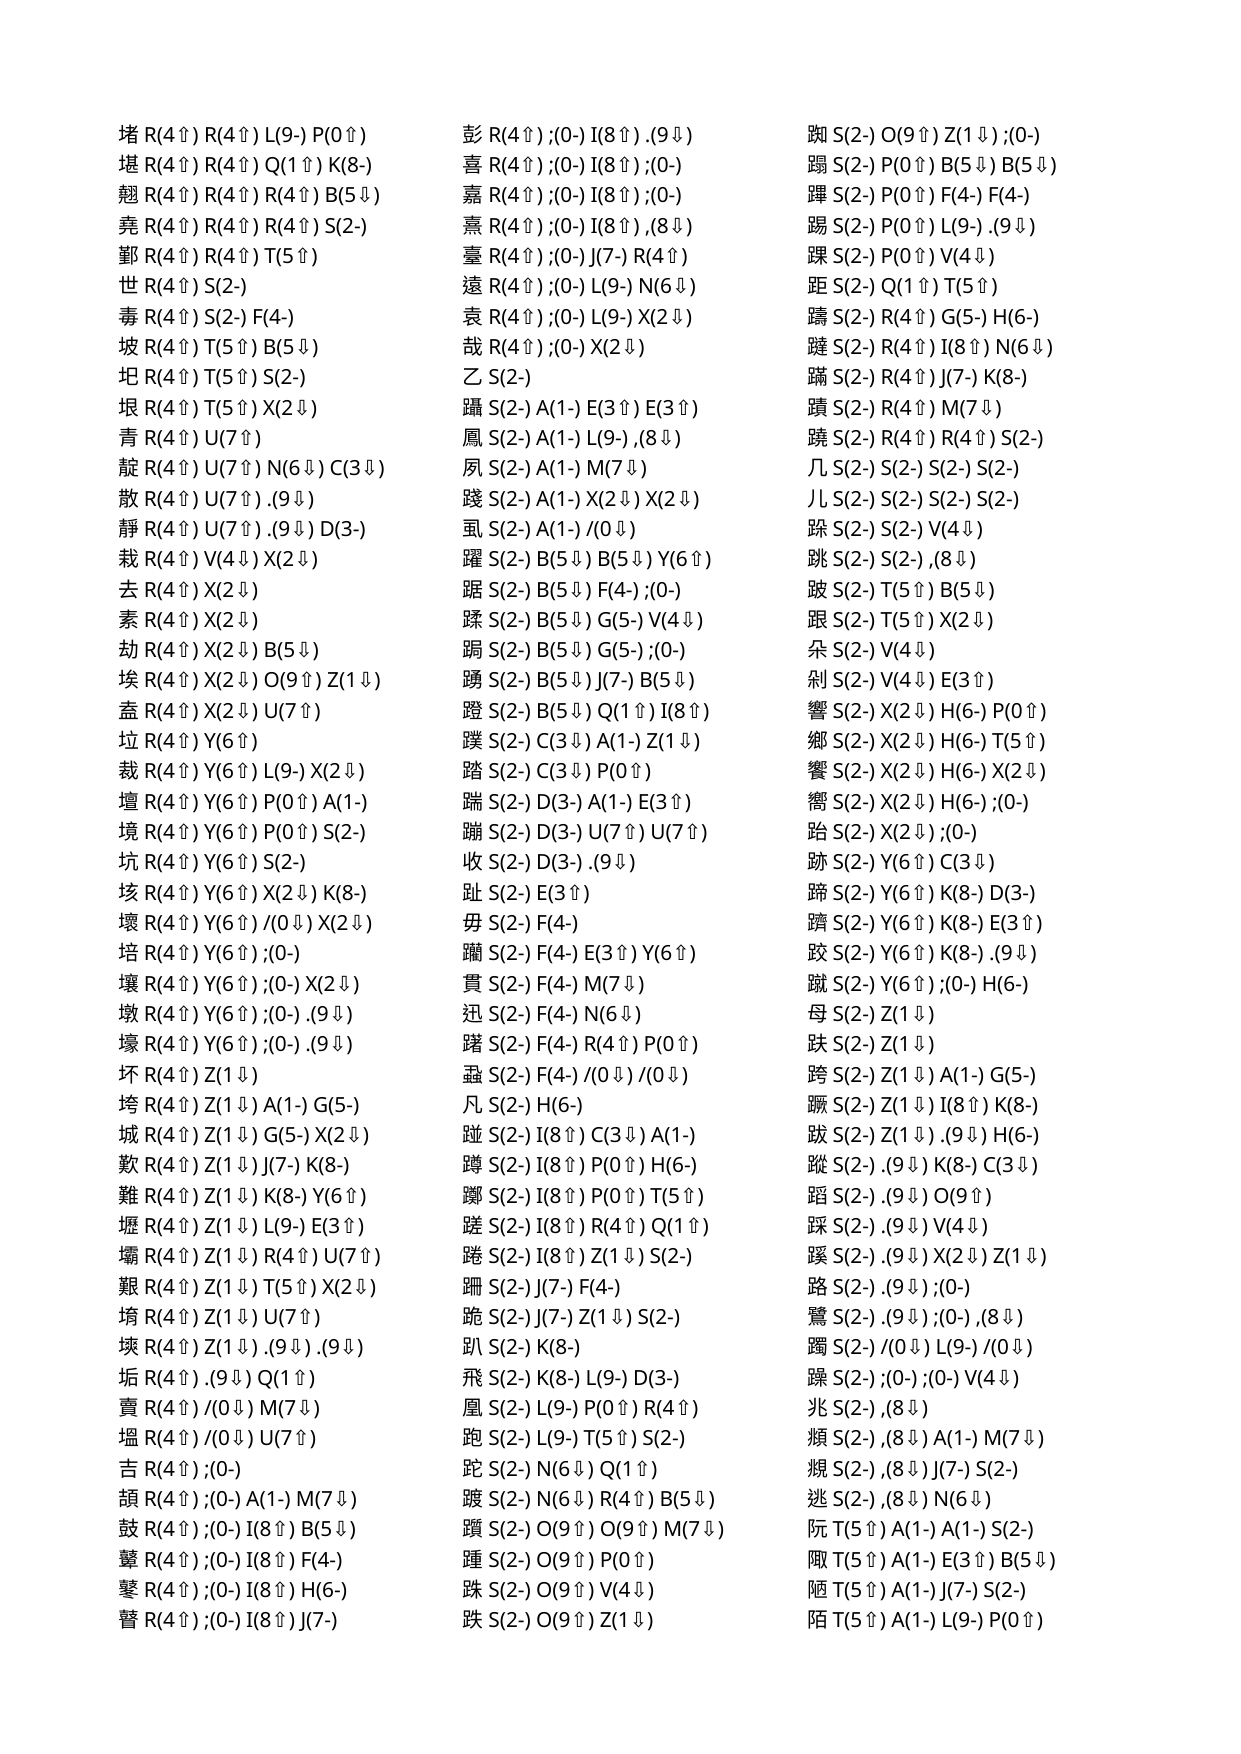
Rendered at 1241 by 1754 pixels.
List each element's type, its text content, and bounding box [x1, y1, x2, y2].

text 蹦 S(2-) D(3-) U(7⇧) U(7⇧) [462, 815, 777, 846]
text 蹺 S(2-) R(4⇧) R(4⇧) S(2-) [807, 421, 1122, 452]
text 哉 R(4⇧) ;(0-) X(2⇩) [462, 330, 777, 361]
text 饗 S(2-) X(2⇩) H(6-) X(2⇩) [807, 755, 1122, 785]
text 趾 S(2-) E(3⇧) [462, 876, 777, 906]
text 踝 S(2-) P(0⇧) V(4⇩) [807, 239, 1122, 270]
text 盍 R(4⇧) X(2⇩) U(7⇧) [118, 694, 433, 724]
text 蹲 S(2-) I(8⇧) P(0⇧) H(6-) [462, 1149, 777, 1179]
text 儿 S(2-) S(2-) S(2-) S(2-) [807, 482, 1122, 512]
text 踢 S(2-) P(0⇧) L(9-) .(9⇩) [807, 209, 1122, 239]
text 跡 S(2-) Y(6⇧) C(3⇩) [807, 846, 1122, 876]
text 蹋 S(2-) P(0⇧) B(5⇩) B(5⇩) [807, 148, 1122, 179]
text 培 R(4⇧) Y(6⇧) ;(0-) [118, 937, 433, 967]
text 堉 R(4⇧) Z(1⇩) U(7⇧) [118, 1300, 433, 1331]
text 夙 S(2-) A(1-) M(7⇩) [462, 452, 777, 482]
text 素 R(4⇧) X(2⇩) [118, 603, 433, 633]
text 世 R(4⇧) S(2-) [118, 270, 433, 300]
text 歎 R(4⇧) Z(1⇩) J(7-) K(8-) [118, 1149, 433, 1179]
text 栽 R(4⇧) V(4⇩) X(2⇩) [118, 542, 433, 573]
text 堪 R(4⇧) R(4⇧) Q(1⇧) K(8-) [118, 148, 433, 179]
text 跚 S(2-) J(7-) F(4-) [462, 1270, 777, 1300]
text 蹣 S(2-) R(4⇧) J(7-) K(8-) [807, 361, 1122, 391]
text 躅 S(2-) /(0⇩) L(9-) /(0⇩) [807, 1331, 1122, 1361]
text 踩 S(2-) .(9⇩) V(4⇩) [807, 1209, 1122, 1240]
text 臺 R(4⇧) ;(0-) J(7-) R(4⇧) [462, 239, 777, 270]
text 踵 S(2-) O(9⇧) P(0⇧) [462, 1543, 777, 1573]
text 跺 S(2-) S(2-) V(4⇩) [807, 512, 1122, 542]
text 鳳 S(2-) A(1-) L(9-) ,(8⇩) [462, 421, 777, 452]
text 跼 S(2-) B(5⇩) G(5-) ;(0-) [462, 633, 777, 664]
text 難 R(4⇧) Z(1⇩) K(8-) Y(6⇧) [118, 1179, 433, 1209]
text 翹 R(4⇧) R(4⇧) R(4⇧) B(5⇩) [118, 179, 433, 209]
text 響 S(2-) X(2⇩) H(6-) P(0⇧) [807, 694, 1122, 724]
text 坡 R(4⇧) T(5⇧) B(5⇩) [118, 330, 433, 361]
text 跦 S(2-) O(9⇧) V(4⇩) [462, 1573, 777, 1603]
text 蹶 S(2-) Z(1⇩) I(8⇧) K(8-) [807, 1088, 1122, 1118]
text 蹊 S(2-) .(9⇩) X(2⇩) Z(1⇩) [807, 1240, 1122, 1270]
text 跎 S(2-) N(6⇩) Q(1⇧) [462, 1452, 777, 1482]
text 瞽 R(4⇧) ;(0-) I(8⇧) J(7-) [118, 1603, 433, 1634]
text 跪 S(2-) J(7-) Z(1⇩) S(2-) [462, 1300, 777, 1331]
text 跌 S(2-) O(9⇧) Z(1⇩) [462, 1603, 777, 1634]
text 跆 S(2-) X(2⇩) ;(0-) [807, 815, 1122, 846]
text 墩 R(4⇧) Y(6⇧) ;(0-) .(9⇩) [118, 997, 433, 1027]
text 壩 R(4⇧) Z(1⇩) R(4⇧) U(7⇧) [118, 1240, 433, 1270]
text 堯 R(4⇧) R(4⇧) R(4⇧) S(2-) [118, 209, 433, 239]
text 趺 S(2-) Z(1⇩) [807, 1027, 1122, 1058]
text 跛 S(2-) T(5⇧) B(5⇩) [807, 573, 1122, 603]
text 坏 R(4⇧) Z(1⇩) [118, 1058, 433, 1088]
text 袁 R(4⇧) ;(0-) L(9-) X(2⇩) [462, 300, 777, 330]
text 垢 R(4⇧) .(9⇩) Q(1⇧) [118, 1361, 433, 1391]
text 塭 R(4⇧) /(0⇩) U(7⇧) [118, 1422, 433, 1452]
text 躋 S(2-) Y(6⇧) K(8-) E(3⇧) [807, 906, 1122, 937]
text 踞 S(2-) B(5⇩) F(4-) ;(0-) [462, 573, 777, 603]
text 頡 R(4⇧) ;(0-) A(1-) M(7⇩) [118, 1482, 433, 1512]
text 壢 R(4⇧) Z(1⇩) L(9-) E(3⇧) [118, 1209, 433, 1240]
text 躍 S(2-) B(5⇩) B(5⇩) Y(6⇧) [462, 542, 777, 573]
text 趴 S(2-) K(8-) [462, 1331, 777, 1361]
text 飛 S(2-) K(8-) L(9-) D(3-) [462, 1361, 777, 1391]
text 凡 S(2-) H(6-) [462, 1088, 777, 1118]
text 几 S(2-) S(2-) S(2-) S(2-) [807, 452, 1122, 482]
text 躁 S(2-) ;(0-) ;(0-) V(4⇩) [807, 1361, 1122, 1391]
text 賣 R(4⇧) /(0⇩) M(7⇩) [118, 1391, 433, 1422]
text 鷺 S(2-) .(9⇩) ;(0-) ,(8⇩) [807, 1300, 1122, 1331]
text 兆 S(2-) ,(8⇩) [807, 1391, 1122, 1422]
text 吉 R(4⇧) ;(0-) [118, 1452, 433, 1482]
text 蹈 S(2-) .(9⇩) O(9⇧) [807, 1179, 1122, 1209]
text 蝨 S(2-) F(4-) /(0⇩) /(0⇩) [462, 1058, 777, 1088]
text 凰 S(2-) L(9-) P(0⇧) R(4⇧) [462, 1391, 777, 1422]
text 路 S(2-) .(9⇩) ;(0-) [807, 1270, 1122, 1300]
text 陬 T(5⇧) A(1-) E(3⇧) B(5⇩) [807, 1543, 1122, 1573]
text 熹 R(4⇧) ;(0-) I(8⇧) ,(8⇩) [462, 209, 777, 239]
text 躡 S(2-) A(1-) E(3⇧) E(3⇧) [462, 391, 777, 421]
text 覜 S(2-) ,(8⇩) J(7-) S(2-) [807, 1452, 1122, 1482]
text 裁 R(4⇧) Y(6⇧) L(9-) X(2⇩) [118, 755, 433, 785]
text 鄉 S(2-) X(2⇩) H(6-) T(5⇧) [807, 724, 1122, 755]
text 跋 S(2-) Z(1⇩) .(9⇩) H(6-) [807, 1118, 1122, 1149]
text 踡 S(2-) I(8⇧) Z(1⇩) S(2-) [462, 1240, 777, 1270]
text 靜 R(4⇧) U(7⇧) .(9⇩) D(3-) [118, 512, 433, 542]
text 垮 R(4⇧) Z(1⇩) A(1-) G(5-) [118, 1088, 433, 1118]
text 壇 R(4⇧) Y(6⇧) P(0⇧) A(1-) [118, 785, 433, 815]
text 蹕 S(2-) P(0⇧) F(4-) F(4-) [807, 179, 1122, 209]
text 垓 R(4⇧) Y(6⇧) X(2⇩) K(8-) [118, 876, 433, 906]
text 蹤 S(2-) .(9⇩) K(8-) C(3⇩) [807, 1149, 1122, 1179]
text 貫 S(2-) F(4-) M(7⇩) [462, 967, 777, 997]
text 塽 R(4⇧) Z(1⇩) .(9⇩) .(9⇩) [118, 1331, 433, 1361]
text 剁 S(2-) V(4⇩) E(3⇧) [807, 664, 1122, 694]
text 踴 S(2-) B(5⇩) J(7-) B(5⇩) [462, 664, 777, 694]
text 壕 R(4⇧) Y(6⇧) ;(0-) .(9⇩) [118, 1027, 433, 1058]
text 毒 R(4⇧) S(2-) F(4-) [118, 300, 433, 330]
text 青 R(4⇧) U(7⇧) [118, 421, 433, 452]
text 躇 S(2-) F(4-) R(4⇧) P(0⇧) [462, 1027, 777, 1058]
text 埃 R(4⇧) X(2⇩) O(9⇧) Z(1⇩) [118, 664, 433, 694]
text 垃 R(4⇧) Y(6⇧) [118, 724, 433, 755]
text 踫 S(2-) I(8⇧) C(3⇩) A(1-) [462, 1118, 777, 1149]
text 毋 S(2-) F(4-) [462, 906, 777, 937]
text 彭 R(4⇧) ;(0-) I(8⇧) .(9⇩) [462, 118, 777, 148]
text 收 S(2-) D(3-) .(9⇩) [462, 846, 777, 876]
text 躊 S(2-) R(4⇧) G(5-) H(6-) [807, 300, 1122, 330]
text 去 R(4⇧) X(2⇩) [118, 573, 433, 603]
text 遠 R(4⇧) ;(0-) L(9-) N(6⇩) [462, 270, 777, 300]
text 蹉 S(2-) I(8⇧) R(4⇧) Q(1⇧) [462, 1209, 777, 1240]
text 艱 R(4⇧) Z(1⇩) T(5⇧) X(2⇩) [118, 1270, 433, 1300]
text 蹂 S(2-) B(5⇩) G(5-) V(4⇩) [462, 603, 777, 633]
text 圯 R(4⇧) T(5⇧) S(2-) [118, 361, 433, 391]
text 跳 S(2-) S(2-) ,(8⇩) [807, 542, 1122, 573]
text 靛 R(4⇧) U(7⇧) N(6⇩) C(3⇩) [118, 452, 433, 482]
text 喜 R(4⇧) ;(0-) I(8⇧) ;(0-) [462, 148, 777, 179]
text 散 R(4⇧) U(7⇧) .(9⇩) [118, 482, 433, 512]
text 躂 S(2-) R(4⇧) I(8⇧) N(6⇩) [807, 330, 1122, 361]
text 跟 S(2-) T(5⇧) X(2⇩) [807, 603, 1122, 633]
text 蹟 S(2-) R(4⇧) M(7⇩) [807, 391, 1122, 421]
text 壤 R(4⇧) Y(6⇧) ;(0-) X(2⇩) [118, 967, 433, 997]
text 壞 R(4⇧) Y(6⇧) /(0⇩) X(2⇩) [118, 906, 433, 937]
text 蹄 S(2-) Y(6⇧) K(8-) D(3-) [807, 876, 1122, 906]
text 朵 S(2-) V(4⇩) [807, 633, 1122, 664]
text 陌 T(5⇧) A(1-) L(9-) P(0⇧) [807, 1603, 1122, 1634]
text 鼓 R(4⇧) ;(0-) I(8⇧) B(5⇩) [118, 1512, 433, 1543]
text 蹬 S(2-) B(5⇩) Q(1⇧) I(8⇧) [462, 694, 777, 724]
text 跨 S(2-) Z(1⇩) A(1-) G(5-) [807, 1058, 1122, 1088]
text 蹴 S(2-) Y(6⇧) ;(0-) H(6-) [807, 967, 1122, 997]
text 躓 S(2-) O(9⇧) O(9⇧) M(7⇩) [462, 1512, 777, 1543]
text 乙 S(2-) [462, 361, 777, 391]
text 距 S(2-) Q(1⇧) T(5⇧) [807, 270, 1122, 300]
text 踹 S(2-) D(3-) A(1-) E(3⇧) [462, 785, 777, 815]
text 嘉 R(4⇧) ;(0-) I(8⇧) ;(0-) [462, 179, 777, 209]
text 虱 S(2-) A(1-) /(0⇩) [462, 512, 777, 542]
text 踏 S(2-) C(3⇩) P(0⇧) [462, 755, 777, 785]
text 頫 S(2-) ,(8⇩) A(1-) M(7⇩) [807, 1422, 1122, 1452]
text 嚮 S(2-) X(2⇩) H(6-) ;(0-) [807, 785, 1122, 815]
text 跤 S(2-) Y(6⇧) K(8-) .(9⇩) [807, 937, 1122, 967]
text 阮 T(5⇧) A(1-) A(1-) S(2-) [807, 1512, 1122, 1543]
text 躑 S(2-) I(8⇧) P(0⇧) T(5⇧) [462, 1179, 777, 1209]
text 迅 S(2-) F(4-) N(6⇩) [462, 997, 777, 1027]
text 踐 S(2-) A(1-) X(2⇩) X(2⇩) [462, 482, 777, 512]
text 劫 R(4⇧) X(2⇩) B(5⇩) [118, 633, 433, 664]
text 坑 R(4⇧) Y(6⇧) S(2-) [118, 846, 433, 876]
text 鄞 R(4⇧) R(4⇧) T(5⇧) [118, 239, 433, 270]
text 蹼 S(2-) C(3⇩) A(1-) Z(1⇩) [462, 724, 777, 755]
text 逃 S(2-) ,(8⇩) N(6⇩) [807, 1482, 1122, 1512]
text 鼙 R(4⇧) ;(0-) I(8⇧) F(4-) [118, 1543, 433, 1573]
text 城 R(4⇧) Z(1⇩) G(5-) X(2⇩) [118, 1118, 433, 1149]
text 跑 S(2-) L(9-) T(5⇧) S(2-) [462, 1422, 777, 1452]
text 母 S(2-) Z(1⇩) [807, 997, 1122, 1027]
text 堵 R(4⇧) R(4⇧) L(9-) P(0⇧) [118, 118, 433, 148]
text 踟 S(2-) O(9⇧) Z(1⇩) ;(0-) [807, 118, 1122, 148]
text 踱 S(2-) N(6⇩) R(4⇧) B(5⇩) [462, 1482, 777, 1512]
text 垠 R(4⇧) T(5⇧) X(2⇩) [118, 391, 433, 421]
text 陋 T(5⇧) A(1-) J(7-) S(2-) [807, 1573, 1122, 1603]
text 躪 S(2-) F(4-) E(3⇧) Y(6⇧) [462, 937, 777, 967]
text 鼕 R(4⇧) ;(0-) I(8⇧) H(6-) [118, 1573, 433, 1603]
text 境 R(4⇧) Y(6⇧) P(0⇧) S(2-) [118, 815, 433, 846]
